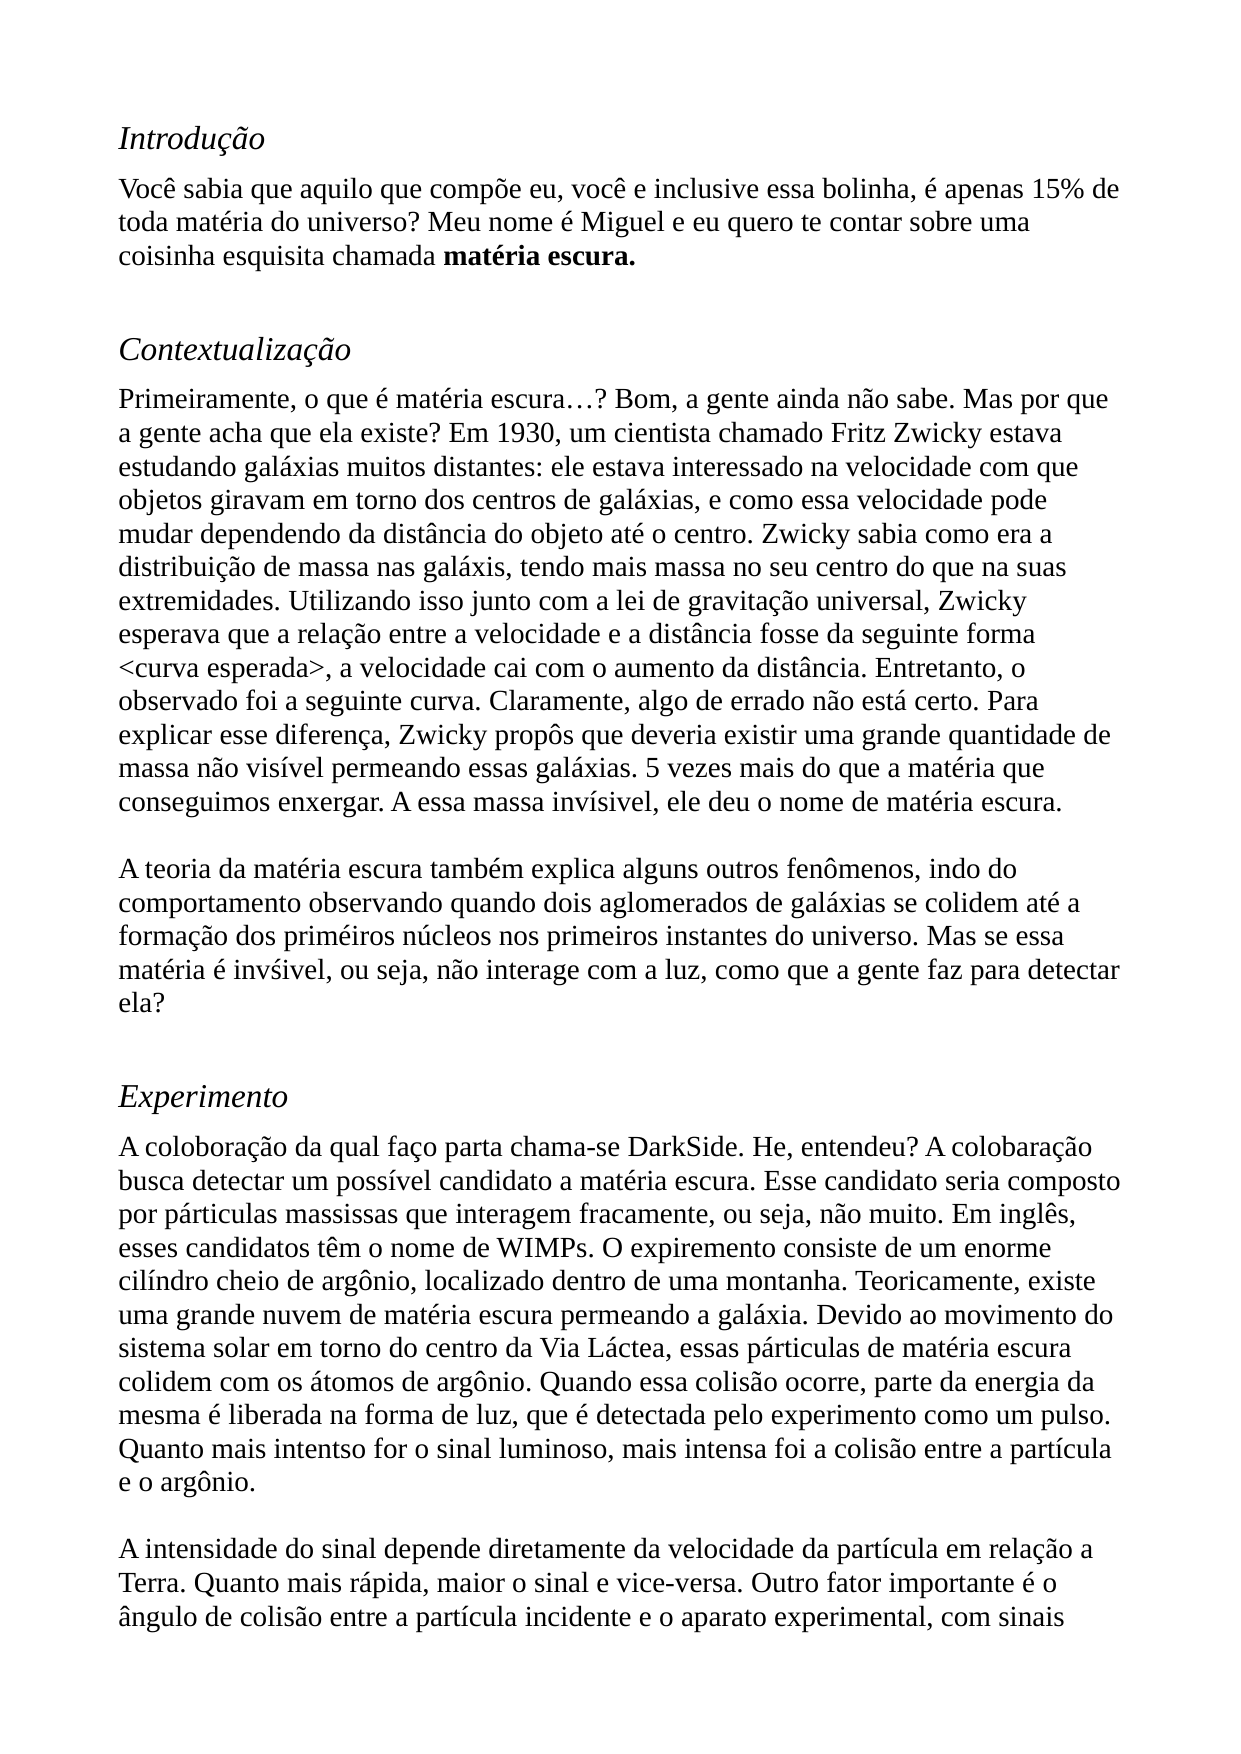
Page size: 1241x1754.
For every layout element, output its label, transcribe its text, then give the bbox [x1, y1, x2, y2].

text A teoria da matéria escura também explica alguns outros fenômenos, indo do comportamento observando quando dois aglomerados de galáxias se colidem até a formação dos priméiros núcleos nos primeiros instantes do universo. Mas se essa matéria é invśivel, ou seja, não interage com a luz, como que a gente faz para detectar ela? [118, 851, 1122, 1019]
text Você sabia que aquilo que compõe eu, você e inclusive essa bolinha, é apenas 15% de toda matéria do universo? Meu nome é Miguel e eu quero te contar sobre uma coisinha esquisita chamada matéria escura. [118, 171, 1122, 271]
text A intensidade do sinal depende diretamente da velocidade da partícula em relação a Terra. Quanto mais rápida, maior o sinal e vice-versa. Outro fator importante é o ângulo de colisão entre a partícula incidente e o aparato experimental, com sinais [118, 1532, 1122, 1632]
text A coloboração da qual faço parta chama-se DarkSide. He, entendeu? A colobaração busca detectar um possível candidato a matéria escura. Esse candidato seria composto por párticulas massissas que interagem fracamente, ou seja, não muito. Em inglês, esses candidatos têm o nome de WIMPs. O expiremento consiste de um enorme cilíndro cheio de argônio, localizado dentro de uma montanha. Teoricamente, existe uma grande nuvem de matéria escura permeando a galáxia. Devido ao movimento do sistema solar em torno do centro da Via Láctea, essas párticulas de matéria escura colidem com os átomos de argônio. Quando essa colisão ocorre, parte da energia da mesma é liberada na forma de luz, que é detectada pelo experimento como um pulso. Quanto mais intentso for o sinal luminoso, mais intensa foi a colisão entre a partícula e o argônio. [118, 1129, 1122, 1498]
text Introdução [118, 118, 1122, 156]
text Experimento [118, 1076, 1122, 1115]
text Contextualização [118, 329, 1122, 367]
text Primeiramente, o que é matéria escura…? Bom, a gente ainda não sabe. Mas por que a gente acha que ela existe? Em 1930, um cientista chamado Fritz Zwicky estava estudando galáxias muitos distantes: ele estava interessado na velocidade com que objetos giravam em torno dos centros de galáxias, e como essa velocidade pode mudar dependendo da distância do objeto até o centro. Zwicky sabia como era a distribuição de massa nas galáxis, tendo mais massa no seu centro do que na suas extremidades. Utilizando isso junto com a lei de gravitação universal, Zwicky esperava que a relação entre a velocidade e a distância fosse da seguinte forma <curva esperada>, a velocidade cai com o aumento da distância. Entretanto, o observado foi a seguinte curva. Claramente, algo de errado não está certo. Para explicar esse diferença, Zwicky propôs que deveria existir uma grande quantidade de massa não visível permeando essas galáxias. 5 vezes mais do que a matéria que conseguimos enxergar. A essa massa invísivel, ele deu o nome de matéria escura. [118, 382, 1122, 818]
